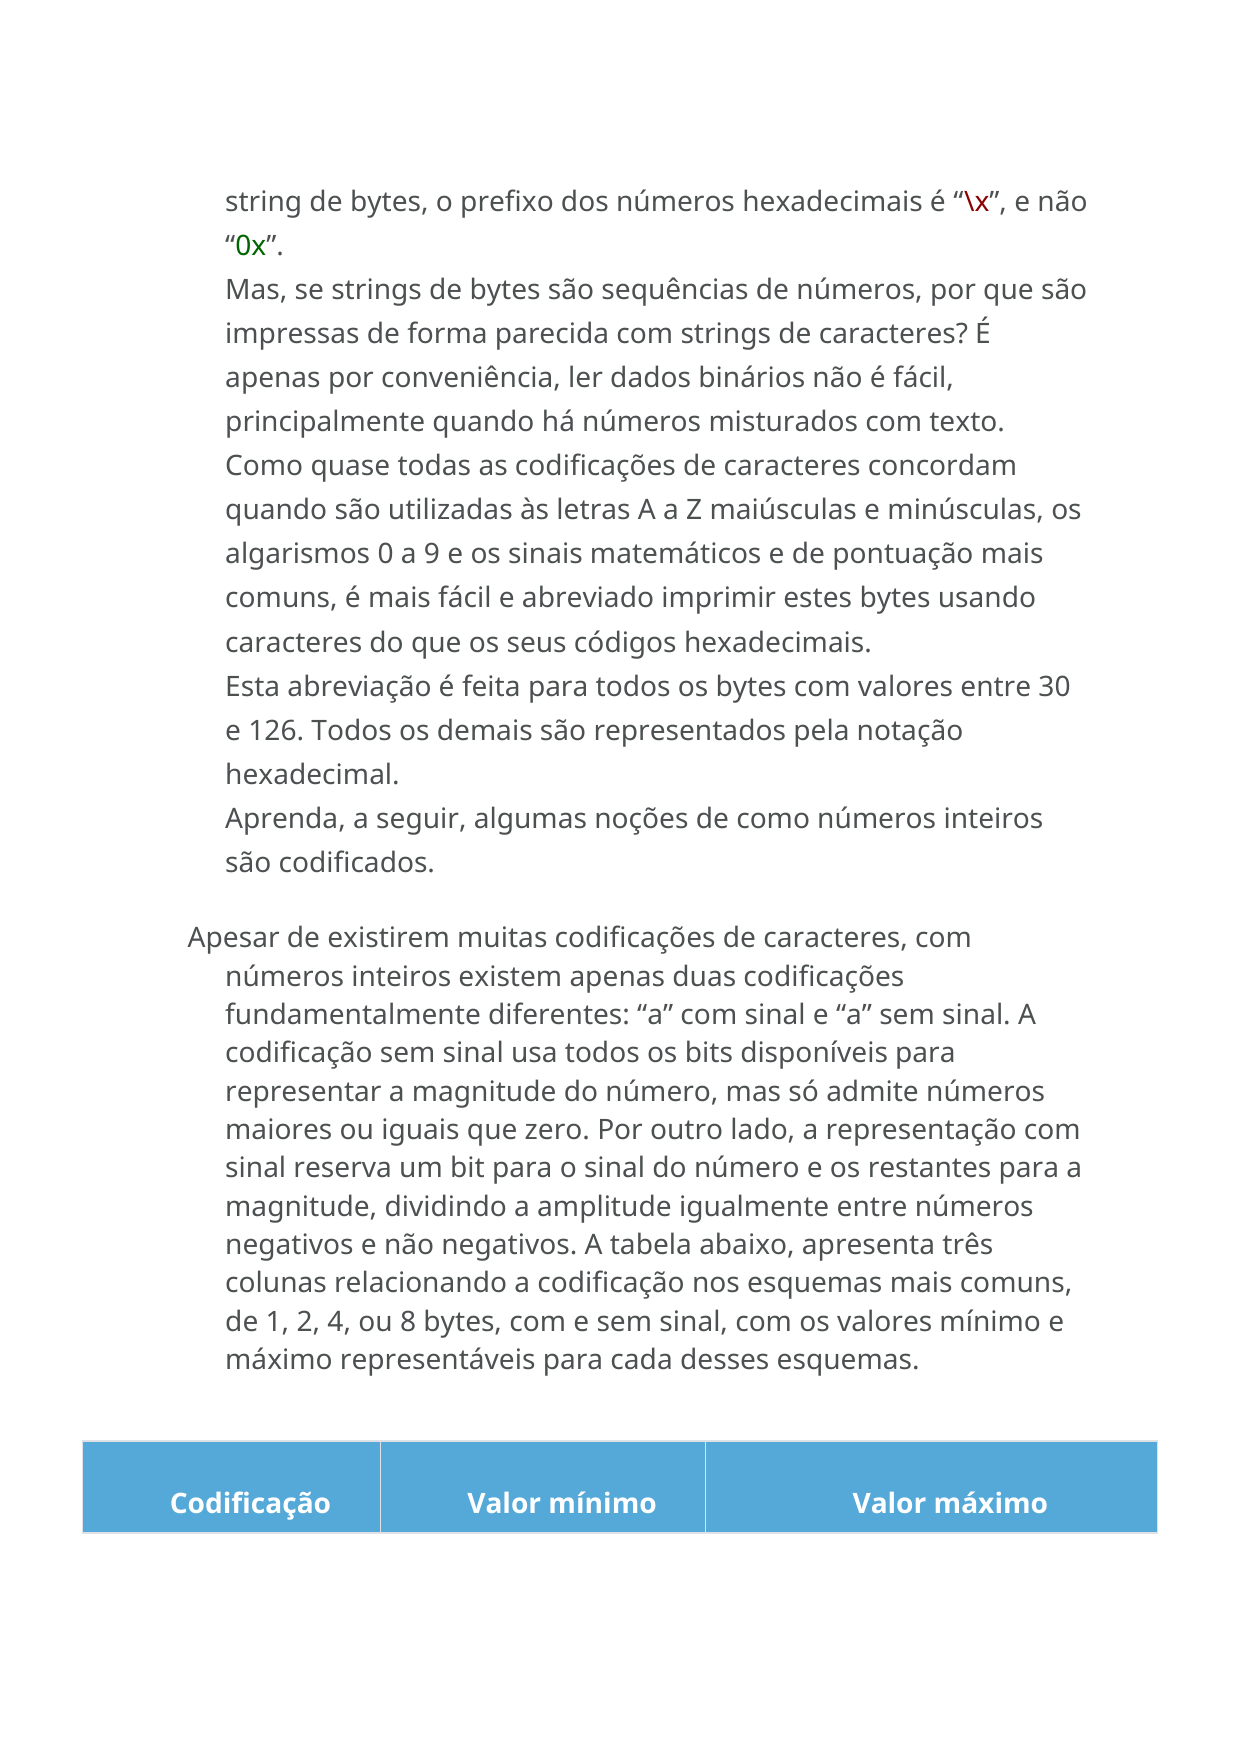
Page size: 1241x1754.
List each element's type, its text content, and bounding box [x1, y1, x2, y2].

table_header Codificação [83, 1442, 380, 1532]
table_header Valor mínimo [381, 1442, 705, 1532]
list Apesar de existirem muitas codificações de caracteres, com números inteiros existem apenas duas codificações fundamentalmente diferentes: “a” com sinal e “a” sem sinal. A codificação sem sinal usa todos os bits disponíveis para representar a magnitude do número, mas só admite números maiores ou iguais que zero. Por outro lado, a representação com sinal reserva um bit para o sinal do número e os restantes para a magnitude, dividindo a amplitude igualmente entre números negativos e não negativos. A tabela abaixo, apresenta três colunas relacionando a codificação nos esquemas mais comuns, de 1, 2, 4, ou 8 bytes, com e sem sinal, com os valores mínimo e máximo representáveis para cada desses esquemas. [187, 917, 1088, 1377]
table_header Valor máximo [706, 1442, 1157, 1532]
list string de bytes, o prefixo dos números hexadecimais é “\x”, e não “0x”. Mas, se strings de bytes são sequências de números, por que são impressas de forma parecida com strings de caracteres? É apenas por conveniência, ler dados binários não é fácil, principalmente quando há números misturados com texto. Como quase todas as codificações de caracteres concordam quando são utilizadas às letras A a Z maiúsculas e minúsculas, os algarismos 0 a 9 e os sinais matemáticos e de pontuação mais comuns, é mais fácil e abreviado imprimir estes bytes usando caracteres do que os seus códigos hexadecimais. Esta abreviação é feita para todos os bytes com valores entre 30 e 126. Todos os demais são representados pela notação hexadecimal. Aprenda, a seguir, algumas noções de como números inteiros são codificados. [187, 150, 1121, 912]
